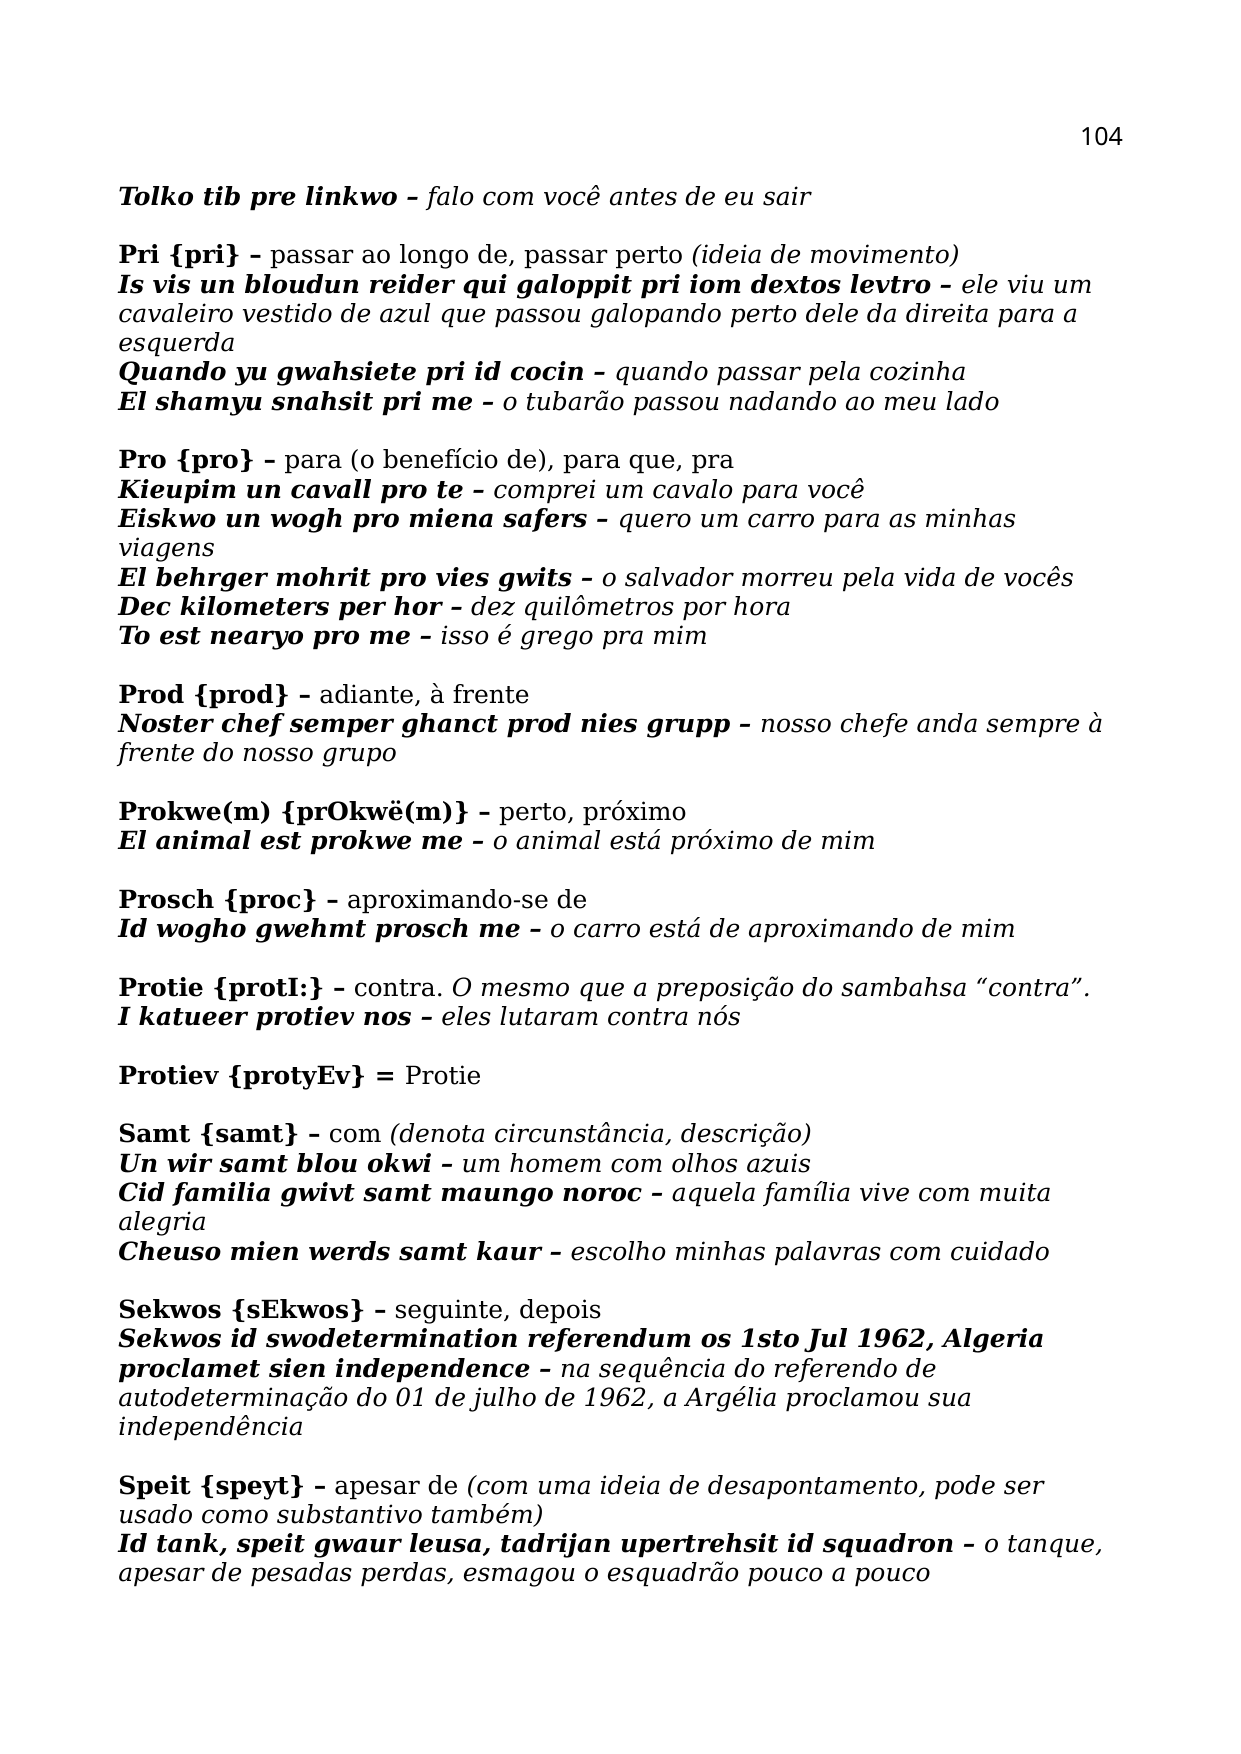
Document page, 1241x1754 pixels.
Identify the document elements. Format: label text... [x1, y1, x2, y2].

text Pri {pri} – passar ao longo de, passar perto (ideia de movimento) [118, 240, 1123, 269]
text Id tank, speit gwaur leusa, tadrijan upertrehsit id squadron – o tanque, apesar de pesadas perdas, esmagou o esquadrão pouco a pouco [118, 1529, 1123, 1588]
text Is vis un bloudun reider qui galoppit pri iom dextos levtro – ele viu um cavaleiro vestido de azul que passou galopando perto dele da direita para a esquerda [118, 269, 1123, 357]
text Eiskwo un wogh pro miena safers – quero um carro para as minhas viagens [118, 504, 1123, 562]
text Noster chef semper ghanct prod nies grupp – nosso chefe anda sempre à frente do nosso grupo [118, 709, 1123, 768]
text Prokwe(m) {prOkwë(m)} – perto, próximo [118, 797, 1123, 826]
text Dec kilometers per hor – dez quilômetros por hora [118, 592, 1123, 621]
text Sekwos {sEkwos} – seguinte, depois [118, 1295, 1123, 1324]
text Speit {speyt} – apesar de (com uma ideia de desapontamento, pode ser usado como substantivo também) [118, 1471, 1123, 1529]
text Cheuso mien werds samt kaur – escolho minhas palavras com cuidado [118, 1236, 1123, 1266]
text El behrger mohrit pro vies gwits – o salvador morreu pela vida de vocês [118, 562, 1123, 592]
text Prod {prod} – adiante, à frente [118, 680, 1123, 709]
text Un wir samt blou okwi – um homem com olhos azuis [118, 1148, 1123, 1178]
text Tolko tib pre linkwo – falo com você antes de eu sair [118, 182, 1123, 211]
text To est nearyo pro me – isso é grego pra mim [118, 621, 1123, 651]
text El animal est prokwe me – o animal está próximo de mim [118, 826, 1123, 856]
text Protiev {protyEv} = Protie [118, 1061, 1123, 1090]
text Pro {pro} – para (o benefício de), para que, pra [118, 445, 1123, 474]
text Prosch {proc} – aproximando-se de [118, 885, 1123, 914]
text Protie {protI:} – contra. O mesmo que a preposição do sambahsa “contra”. [118, 973, 1123, 1002]
text Sekwos id swodetermination referendum os 1sto Jul 1962, Algeria proclamet sien independence – na sequência do referendo de autodeterminação do 01 de julho de 1962, a Argélia proclamou sua independência [118, 1324, 1123, 1441]
text Id wogho gwehmt prosch me – o carro está de aproximando de mim [118, 914, 1123, 943]
text Cid familia gwivt samt maungo noroc – aquela família vive com muita alegria [118, 1178, 1123, 1236]
text I katueer protiev nos – eles lutaram contra nós [118, 1002, 1123, 1031]
text Quando yu gwahsiete pri id cocin – quando passar pela cozinha [118, 357, 1123, 387]
text Samt {samt} – com (denota circunstância, descrição) [118, 1119, 1123, 1148]
text El shamyu snahsit pri me – o tubarão passou nadando ao meu lado [118, 387, 1123, 416]
text Kieupim un cavall pro te – comprei um cavalo para você [118, 474, 1123, 504]
